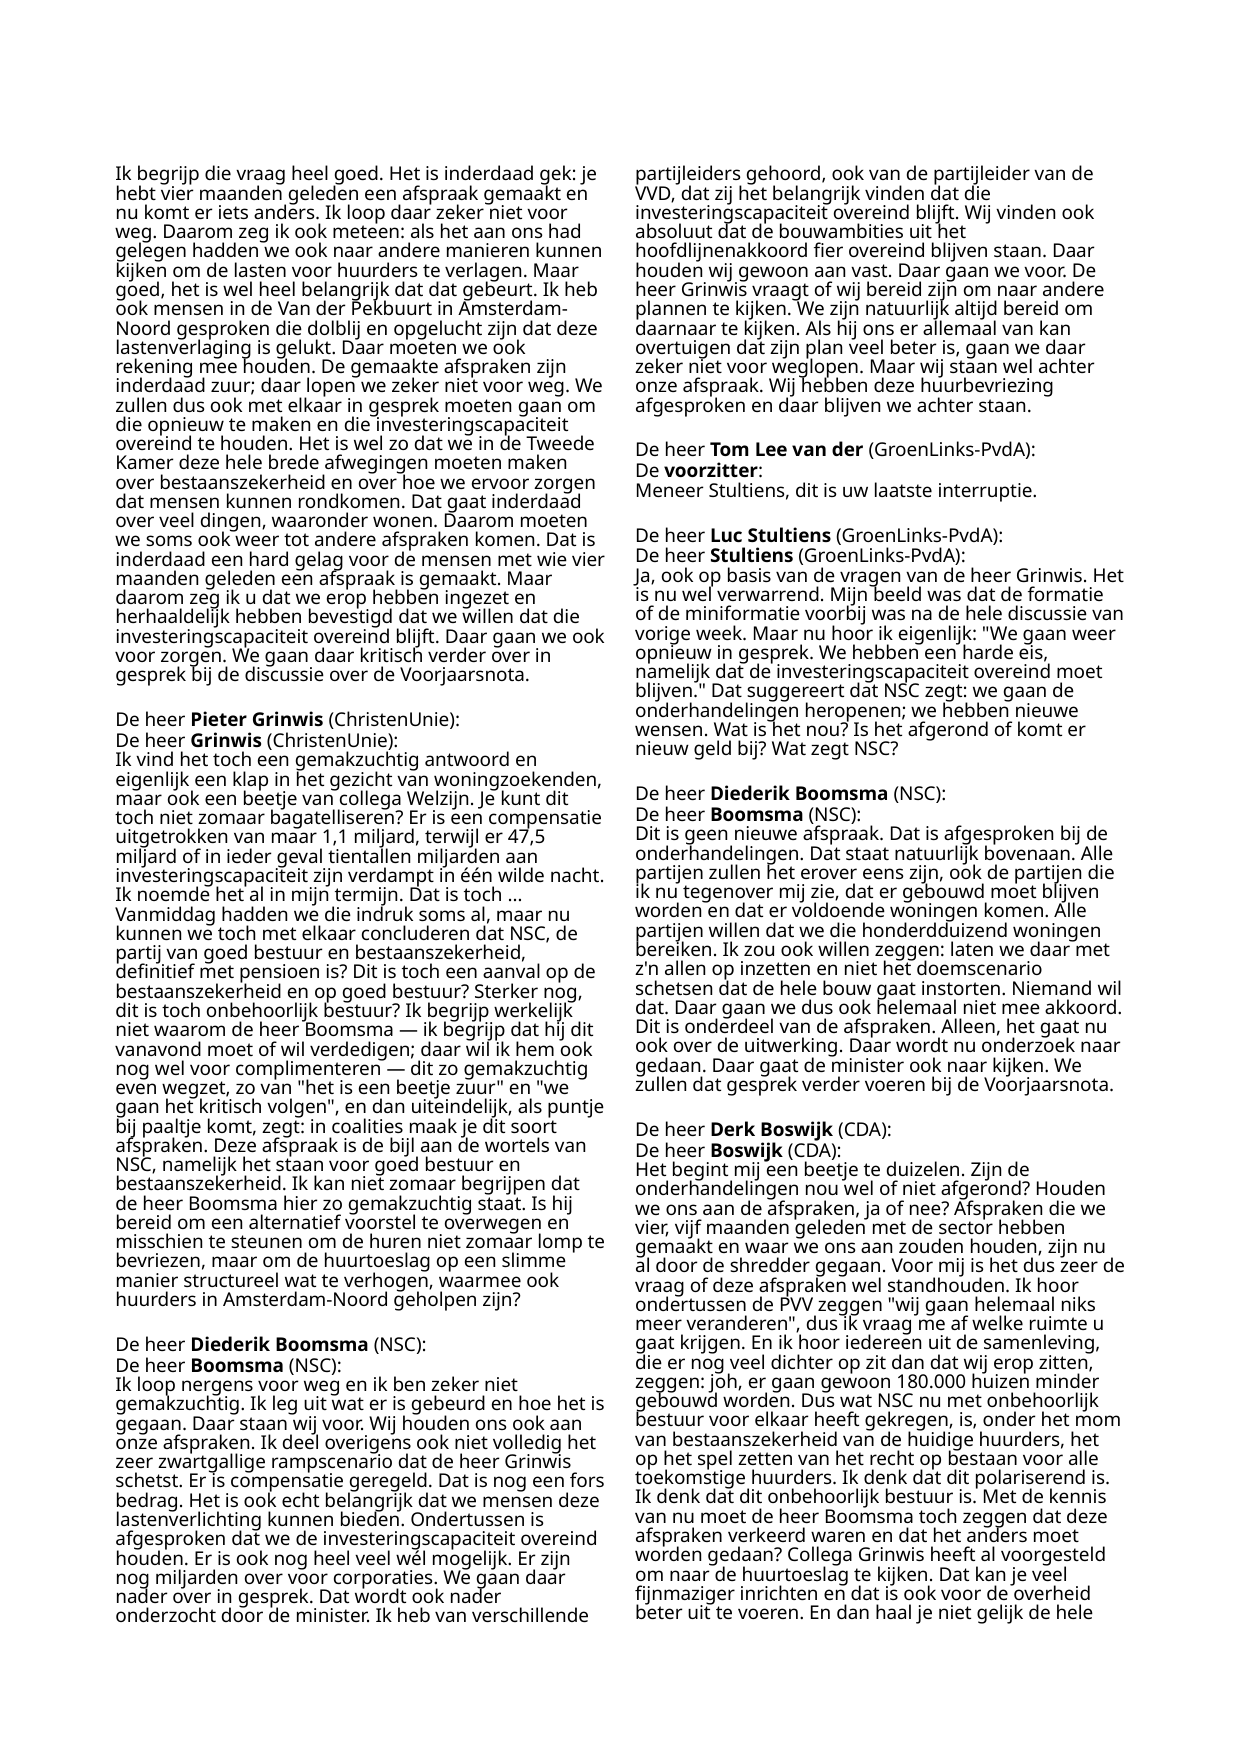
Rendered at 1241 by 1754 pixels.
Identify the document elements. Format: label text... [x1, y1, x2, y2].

text Ik vind het toch een gemakzuchtig antwoord en eigenlijk een klap in het gezicht van woningzoekenden, maar ook een beetje van collega Welzijn. Je kunt dit toch niet zomaar bagatelliseren? Er is een compensatie uitgetrokken van maar 1,1 miljard, terwijl er 47,5 miljard of in ieder geval tientallen miljarden aan investeringscapaciteit zijn verdampt in één wilde nacht. Ik noemde het al in mijn termijn. Dat is toch … Vanmiddag hadden we die indruk soms al, maar nu kunnen we toch met elkaar concluderen dat NSC, de partij van goed bestuur en bestaanszekerheid, definitief met pensioen is? Dit is toch een aanval op de bestaanszekerheid en op goed bestuur? Sterker nog, dit is toch onbehoorlijk bestuur? Ik begrijp werkelijk niet waarom de heer Boomsma — ik begrijp dat hij dit vanavond moet of wil verdedigen; daar wil ik hem ook nog wel voor complimenteren — dit zo gemakzuchtig even wegzet, zo van "het is een beetje zuur" en "we gaan het kritisch volgen", en dan uiteindelijk, als puntje bij paaltje komt, zegt: in coalities maak je dit soort afspraken. Deze afspraak is de bijl aan de wortels van NSC, namelijk het staan voor goed bestuur en bestaanszekerheid. Ik kan niet zomaar begrijpen dat de heer Boomsma hier zo gemakzuchtig staat. Is hij bereid om een alternatief voorstel te overwegen en misschien te steunen om de huren niet zomaar lomp te bevriezen, maar om de huurtoeslag op een slimme manier structureel wat te verhogen, waarmee ook huurders in Amsterdam-Noord geholpen zijn? [115, 751, 605, 1310]
text Dit is geen nieuwe afspraak. Dat is afgesproken bij de onderhandelingen. Dat staat natuurlijk bovenaan. Alle partijen zullen het erover eens zijn, ook de partijen die ik nu tegenover mij zie, dat er gebouwd moet blijven worden en dat er voldoende woningen komen. Alle partijen willen dat we die honderdduizend woningen bereiken. Ik zou ook willen zeggen: laten we daar met z'n allen op inzetten en niet het doemscenario schetsen dat de hele bouw gaat instorten. Niemand wil dat. Daar gaan we dus ook helemaal niet mee akkoord. Dit is onderdeel van de afspraken. Alleen, het gaat nu ook over de uitwerking. Daar wordt nu onderzoek naar gedaan. Daar gaat de minister ook naar kijken. We zullen dat gesprek verder voeren bij de Voorjaarsnota. [635, 825, 1125, 1095]
text De heer Boswijk (CDA): [635, 1142, 1125, 1161]
text De heer Stultiens (GroenLinks-PvdA): [635, 547, 1125, 567]
text De heer Pieter Grinwis (ChristenUnie): [115, 706, 605, 732]
text Het begint mij een beetje te duizelen. Zijn de onderhandelingen nou wel of niet afgerond? Houden we ons aan de afspraken, ja of nee? Afspraken die we vier, vijf maanden geleden met de sector hebben gemaakt en waar we ons aan zouden houden, zijn nu al door de shredder gegaan. Voor mij is het dus zeer de vraag of deze afspraken wel standhouden. Ik hoor ondertussen de PVV zeggen "wij gaan helemaal niks meer veranderen", dus ik vraag me af welke ruimte u gaat krijgen. En ik hoor iedereen uit de samenleving, die er nog veel dichter op zit dan dat wij erop zitten, zeggen: joh, er gaan gewoon 180.000 huizen minder gebouwd worden. Dus wat NSC nu met onbehoorlijk bestuur voor elkaar heeft gekregen, is, onder het mom van bestaanszekerheid van de huidige huurders, het op het spel zetten van het recht op bestaan voor alle toekomstige huurders. Ik denk dat dit polariserend is. Ik denk dat dit onbehoorlijk bestuur is. Met de kennis van nu moet de heer Boomsma toch zeggen dat deze afspraken verkeerd waren en dat het anders moet worden gedaan? Collega Grinwis heeft al voorgesteld om naar de huurtoeslag te kijken. Dat kan je veel fijnmaziger inrichten en dat is ook voor de overheid beter uit te voeren. En dan haal je niet gelijk de hele [635, 1161, 1125, 1623]
text De voorzitter: [635, 462, 1125, 482]
text De heer Boomsma (NSC): [115, 1357, 605, 1376]
text Ja, ook op basis van de vragen van de heer Grinwis. Het is nu wel verwarrend. Mijn beeld was dat de formatie of de miniformatie voorbij was na de hele discussie van vorige week. Maar nu hoor ik eigenlijk: "We gaan weer opnieuw in gesprek. We hebben een harde eis, namelijk dat de investeringscapaciteit overeind moet blijven." Dat suggereert dat NSC zegt: we gaan de onderhandelingen heropenen; we hebben nieuwe wensen. Wat is het nou? Is het afgerond of komt er nieuw geld bij? Wat zegt NSC? [635, 567, 1125, 759]
text De heer Diederik Boomsma (NSC): [635, 780, 1125, 806]
text De heer Grinwis (ChristenUnie): [115, 732, 605, 751]
text De heer Derk Boswijk (CDA): [635, 1116, 1125, 1142]
text De heer Diederik Boomsma (NSC): [115, 1331, 605, 1357]
text De heer Boomsma (NSC): [635, 806, 1125, 825]
text De heer Luc Stultiens (GroenLinks-PvdA): [635, 522, 1125, 547]
text Ik begrijp die vraag heel goed. Het is inderdaad gek: je hebt vier maanden geleden een afspraak gemaakt en nu komt er iets anders. Ik loop daar zeker niet voor weg. Daarom zeg ik ook meteen: als het aan ons had gelegen hadden we ook naar andere manieren kunnen kijken om de lasten voor huurders te verlagen. Maar goed, het is wel heel belangrijk dat dat gebeurt. Ik heb ook mensen in de Van der Pekbuurt in Amsterdam-Noord gesproken die dolblij en opgelucht zijn dat deze lastenverlaging is gelukt. Daar moeten we ook rekening mee houden. De gemaakte afspraken zijn inderdaad zuur; daar lopen we zeker niet voor weg. We zullen dus ook met elkaar in gesprek moeten gaan om die opnieuw te maken en die investeringscapaciteit overeind te houden. Het is wel zo dat we in de Tweede Kamer deze hele brede afwegingen moeten maken over bestaanszekerheid en over hoe we ervoor zorgen dat mensen kunnen rondkomen. Dat gaat inderdaad over veel dingen, waaronder wonen. Daarom moeten we soms ook weer tot andere afspraken komen. Dat is inderdaad een hard gelag voor de mensen met wie vier maanden geleden een afspraak is gemaakt. Maar daarom zeg ik u dat we erop hebben ingezet en herhaaldelijk hebben bevestigd dat we willen dat die investeringscapaciteit overeind blijft. Daar gaan we ook voor zorgen. We gaan daar kritisch verder over in gesprek bij de discussie over de Voorjaarsnota. [115, 165, 605, 686]
text De heer Tom Lee van der (GroenLinks-PvdA): [635, 437, 1125, 462]
text partijleiders gehoord, ook van de partijleider van de VVD, dat zij het belangrijk vinden dat die investeringscapaciteit overeind blijft. Wij vinden ook absoluut dat de bouwambities uit het hoofdlijnenakkoord fier overeind blijven staan. Daar houden wij gewoon aan vast. Daar gaan we voor. De heer Grinwis vraagt of wij bereid zijn om naar andere plannen te kijken. We zijn natuurlijk altijd bereid om daarnaar te kijken. Als hij ons er allemaal van kan overtuigen dat zijn plan veel beter is, gaan we daar zeker niet voor weglopen. Maar wij staan wel achter onze afspraak. Wij hebben deze huurbevriezing afgesproken en daar blijven we achter staan. [635, 165, 1125, 416]
text Meneer Stultiens, dit is uw laatste interruptie. [635, 482, 1125, 501]
text Ik loop nergens voor weg en ik ben zeker niet gemakzuchtig. Ik leg uit wat er is gebeurd en hoe het is gegaan. Daar staan wij voor. Wij houden ons ook aan onze afspraken. Ik deel overigens ook niet volledig het zeer zwartgallige rampscenario dat de heer Grinwis schetst. Er is compensatie geregeld. Dat is nog een fors bedrag. Het is ook echt belangrijk dat we mensen deze lastenverlichting kunnen bieden. Ondertussen is afgesproken dat we de investeringscapaciteit overeind houden. Er is ook nog heel veel wél mogelijk. Er zijn nog miljarden over voor corporaties. We gaan daar nader over in gesprek. Dat wordt ook nader onderzocht door de minister. Ik heb van verschillende [115, 1376, 605, 1627]
